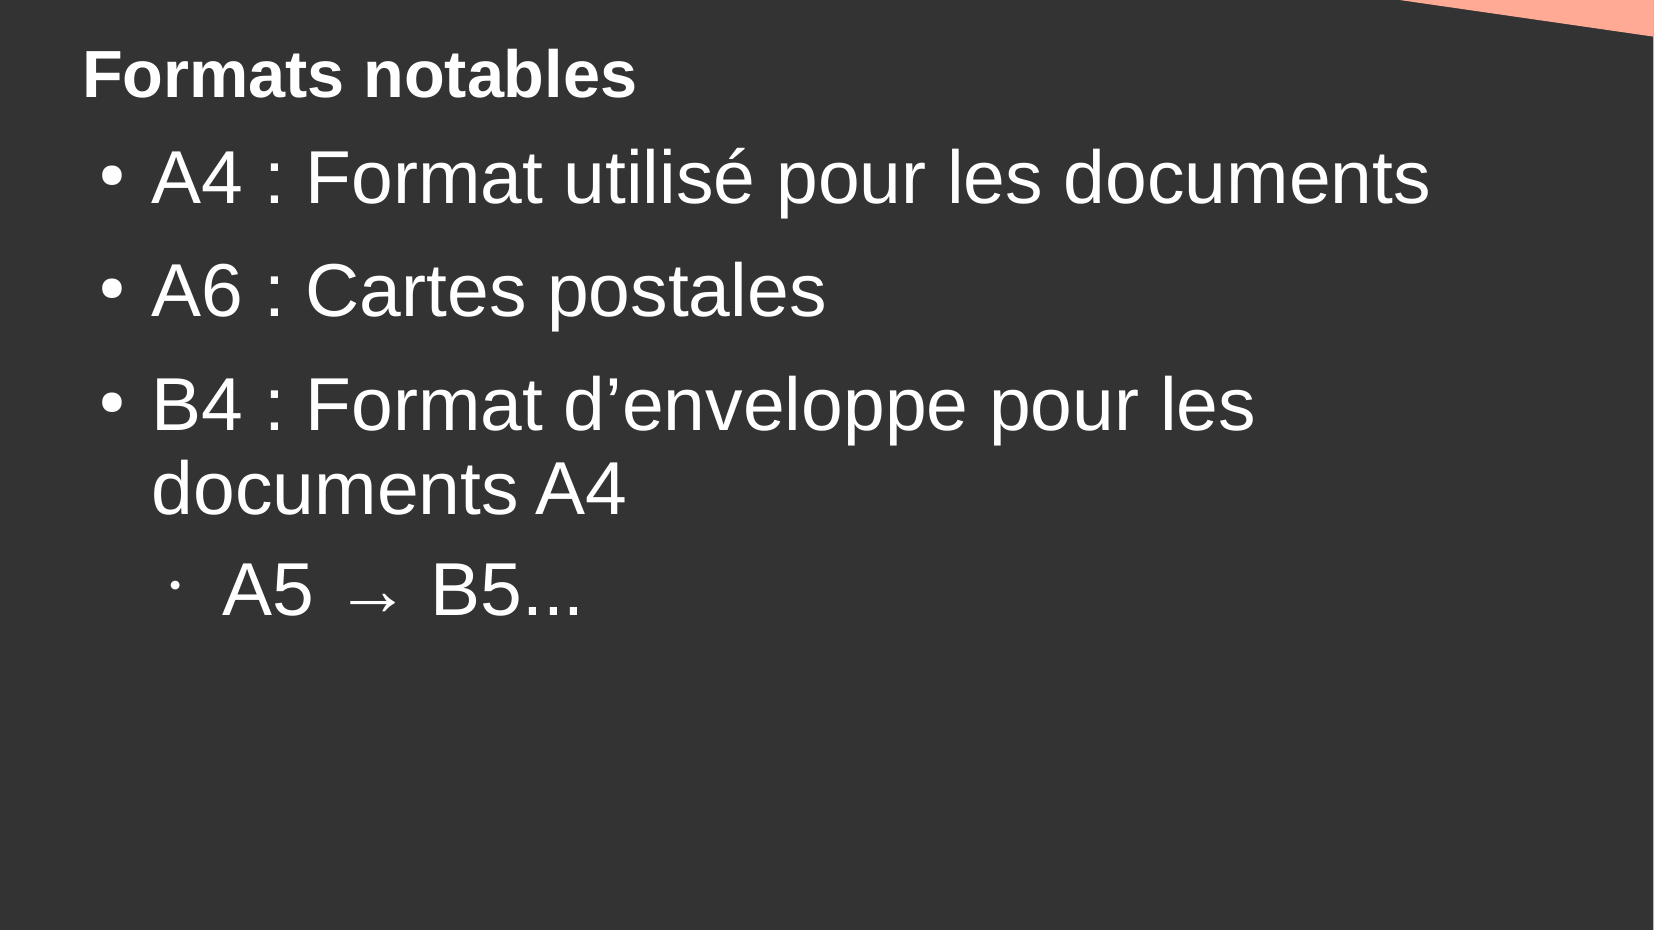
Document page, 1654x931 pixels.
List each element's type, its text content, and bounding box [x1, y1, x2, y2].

text_box [1399, 0, 1654, 37]
title Formats notables [82, 37, 1571, 122]
list A4 : Format utilisé pour les documents A6 : Cartes postales B4 : Format d’enveloppe pour les documents A4 A5 → B5... [80, 135, 1620, 777]
